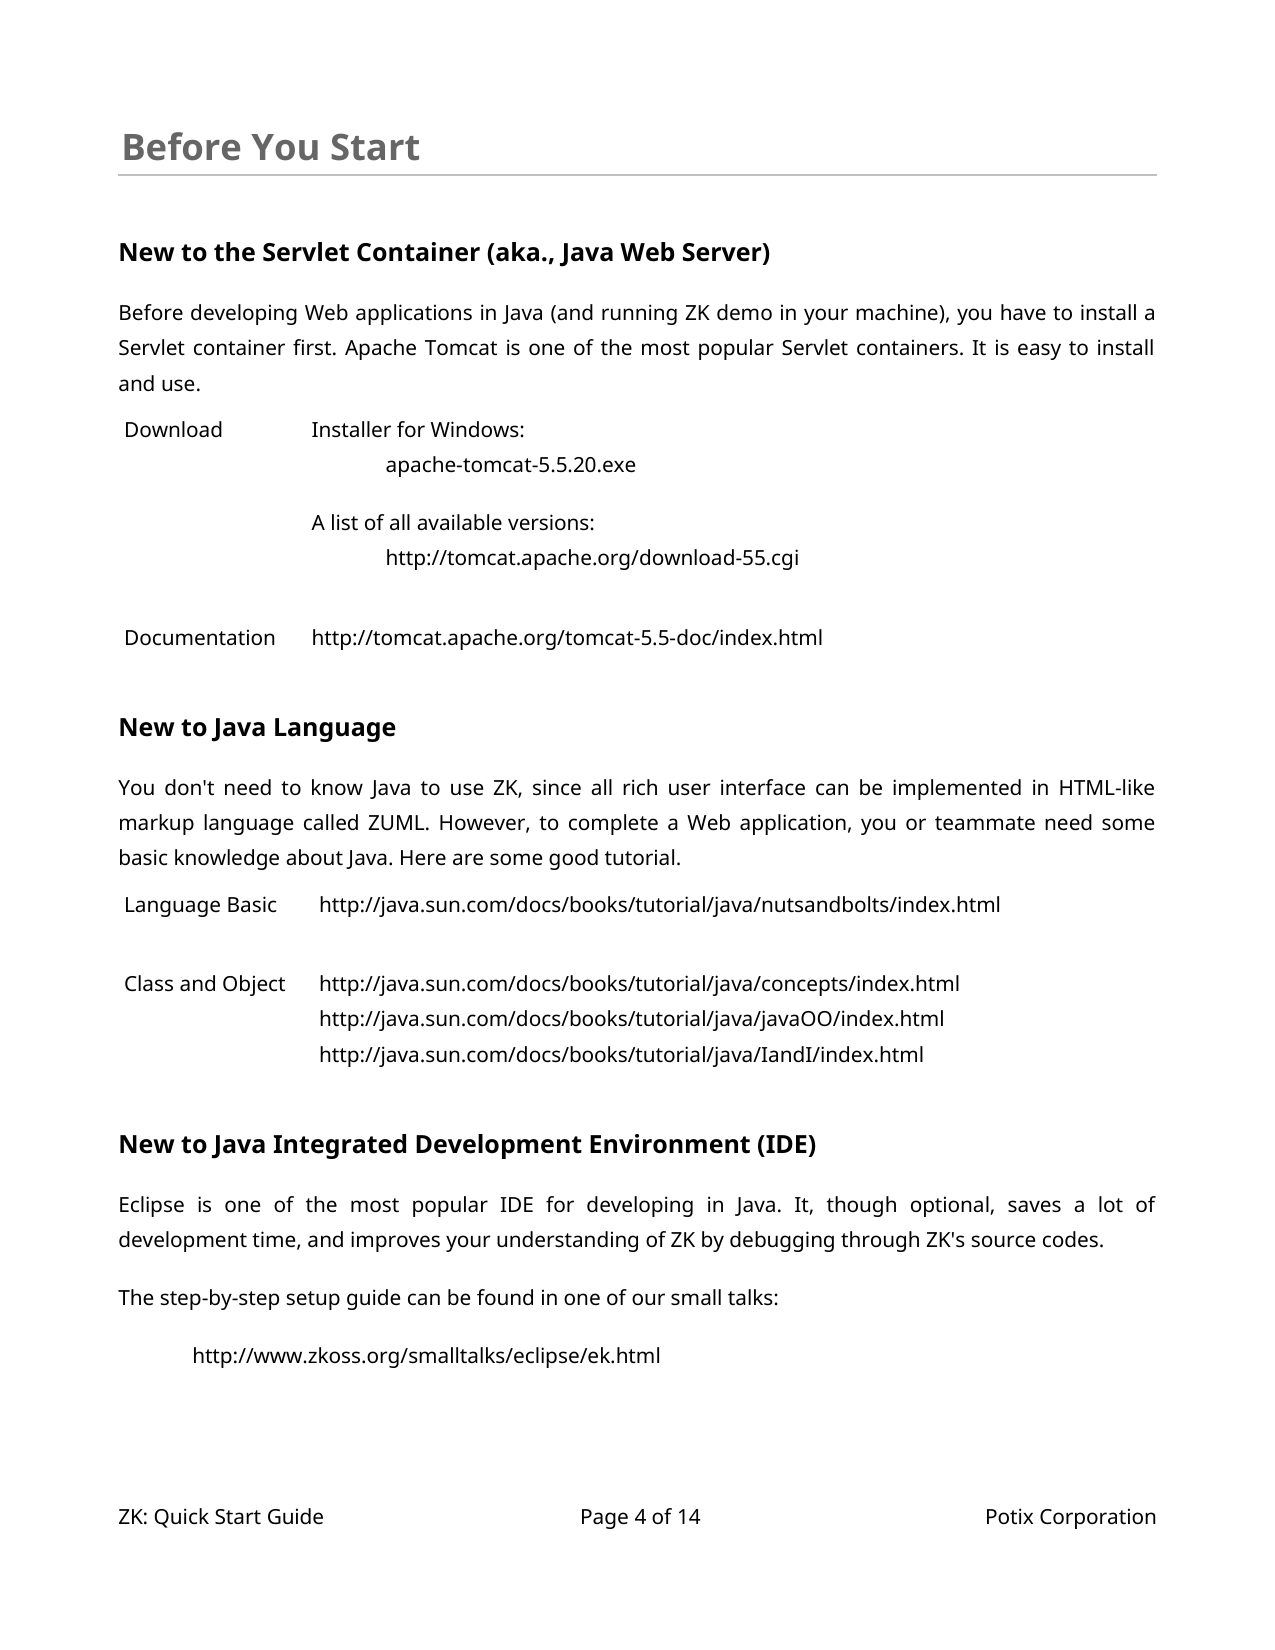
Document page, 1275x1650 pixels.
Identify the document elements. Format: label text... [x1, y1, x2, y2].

table_cell [118, 924, 313, 963]
subtitle Before You Start [118, 118, 1157, 174]
table_header http://java.sun.com/docs/books/tutorial/java/nutsandbolts/index.html [313, 884, 1157, 924]
table_cell [313, 924, 1157, 963]
subtitle New to Java Language [118, 710, 1157, 744]
subtitle New to Java Integrated Development Environment (IDE) [118, 1127, 1157, 1161]
table_header Installer for Windows: apache-tomcat-5.5.20.exe A list of all available versions: http://tomcat.apache.org/download-55.cgi [306, 409, 1157, 577]
table_header Language Basic [118, 884, 313, 924]
table_cell [118, 577, 306, 617]
text You don't need to know Java to use ZK, since all rich user interface can be implemented in HTML-like markup language called ZUML. However, to complete a Web application, you or teammate need some basic knowledge about Java. Here are some good tutorial. [118, 773, 1157, 872]
table_cell [306, 577, 1157, 617]
table_cell Documentation [118, 617, 306, 657]
text http://www.zkoss.org/smalltalks/eclipse/ek.html [118, 1341, 1157, 1369]
text The step-by-step setup guide can be found in one of our small talks: [118, 1283, 1157, 1311]
table_cell http://java.sun.com/docs/books/tutorial/java/concepts/index.html http://java.sun.com/docs/books/tutorial/java/javaOO/index.html http://java.sun.com/docs/books/tutorial/java/IandI/index.html [313, 964, 1157, 1074]
subtitle New to the Servlet Container (aka., Java Web Server) [118, 235, 1157, 269]
text Before developing Web applications in Java (and running ZK demo in your machine), you have to install a Servlet container first. Apache Tomcat is one of the most popular Servlet containers. It is easy to install and use. [118, 298, 1157, 397]
table_cell Class and Object [118, 964, 313, 1074]
table_header Download [118, 409, 306, 577]
text Eclipse is one of the most popular IDE for developing in Java. It, though optional, saves a lot of development time, and improves your understanding of ZK by debugging through ZK's source codes. [118, 1190, 1157, 1254]
table_cell http://tomcat.apache.org/tomcat-5.5-doc/index.html [306, 617, 1157, 657]
